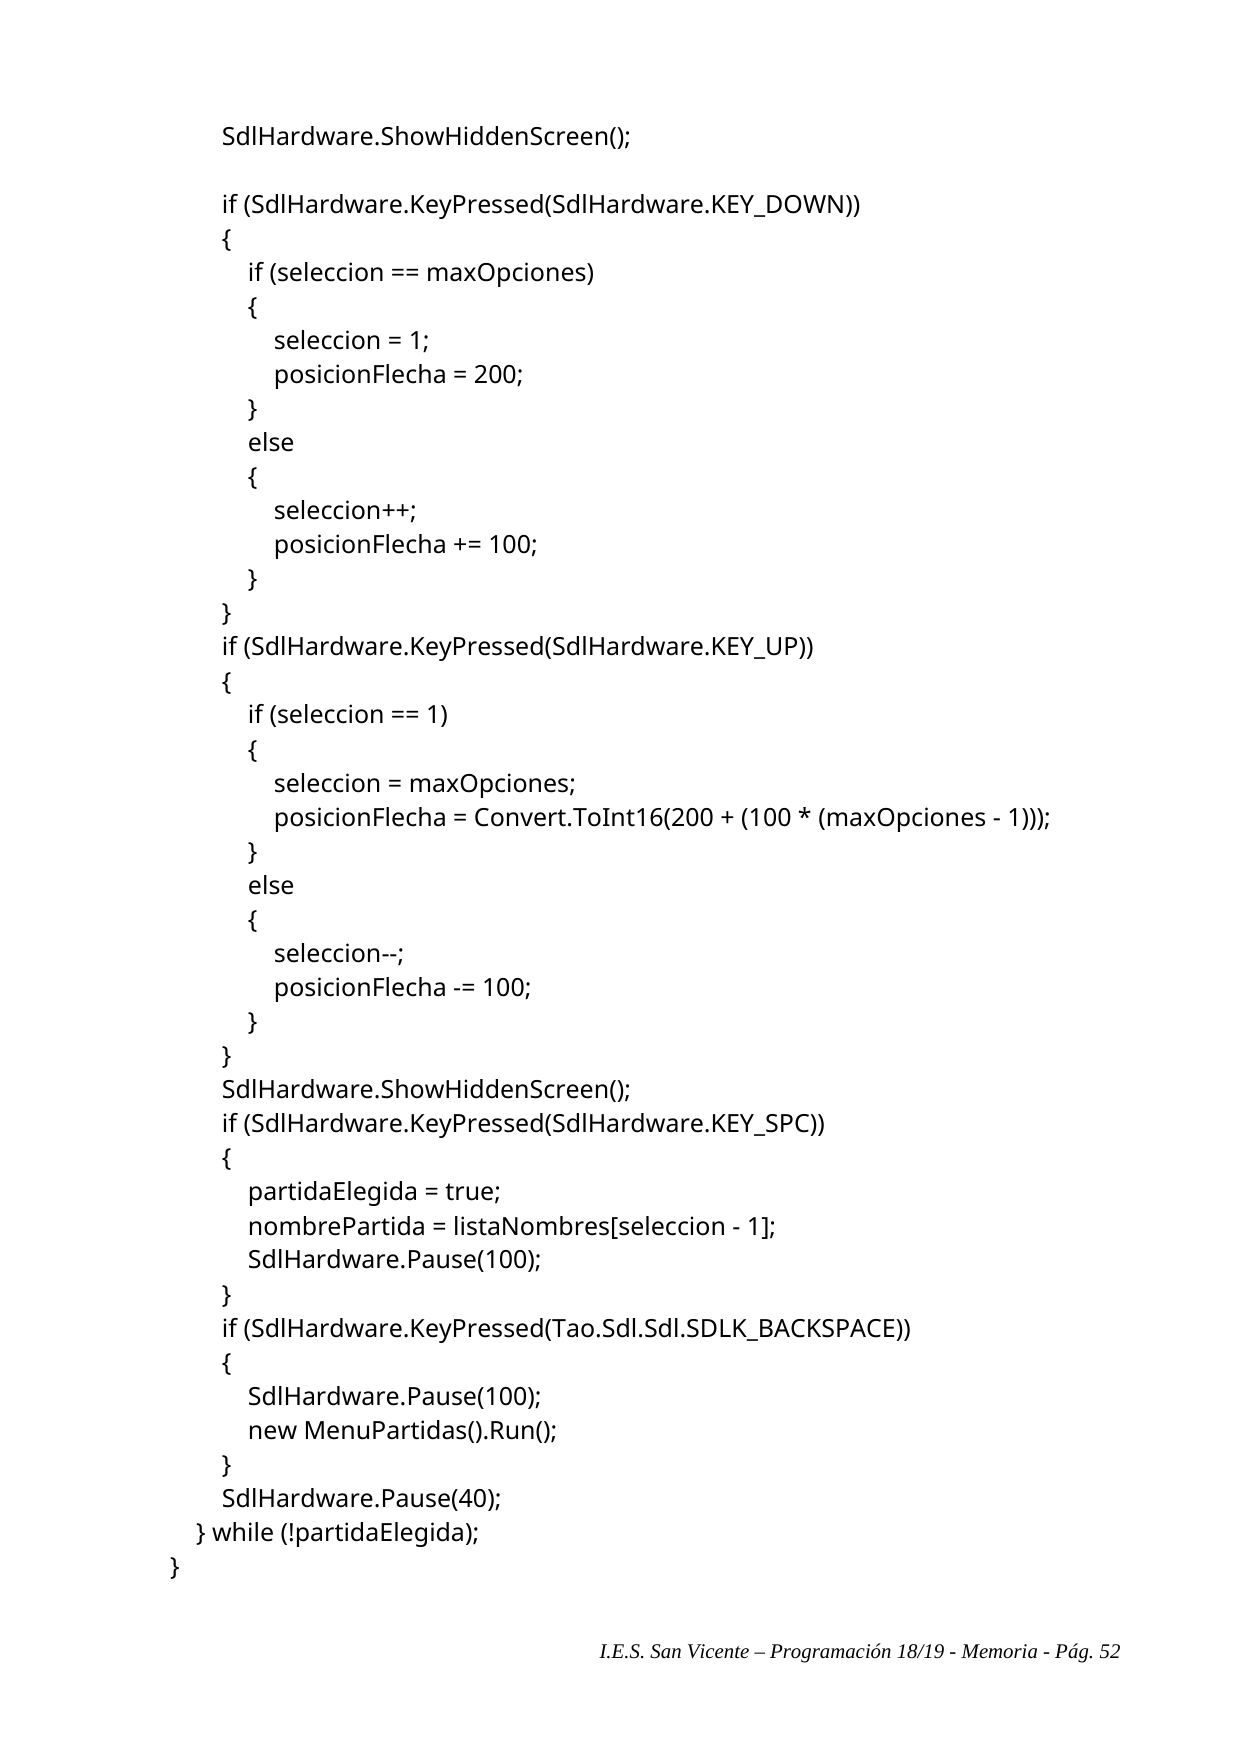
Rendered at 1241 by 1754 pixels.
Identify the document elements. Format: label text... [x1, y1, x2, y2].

text if (seleccion == 1) [118, 697, 1122, 731]
text { [118, 459, 1122, 493]
text { [118, 731, 1122, 765]
text { [118, 288, 1122, 322]
text } [118, 391, 1122, 425]
text if (SdlHardware.KeyPressed(SdlHardware.KEY_SPC)) [118, 1106, 1122, 1140]
text posicionFlecha -= 100; [118, 970, 1122, 1004]
text } [118, 595, 1122, 629]
text SdlHardware.ShowHiddenScreen(); [118, 1072, 1122, 1106]
text SdlHardware.Pause(100); [118, 1242, 1122, 1276]
text { [118, 1344, 1122, 1378]
text SdlHardware.ShowHiddenScreen(); [118, 118, 1122, 152]
text seleccion++; [118, 493, 1122, 527]
text posicionFlecha = 200; [118, 357, 1122, 391]
text if (seleccion == maxOpciones) [118, 254, 1122, 288]
text if (SdlHardware.KeyPressed(SdlHardware.KEY_UP)) [118, 629, 1122, 663]
text SdlHardware.Pause(40); [118, 1481, 1122, 1515]
text seleccion = maxOpciones; [118, 765, 1122, 799]
text } [118, 833, 1122, 867]
text seleccion--; [118, 936, 1122, 970]
text posicionFlecha += 100; [118, 527, 1122, 561]
text SdlHardware.Pause(100); [118, 1378, 1122, 1412]
text else [118, 867, 1122, 902]
text } while (!partidaElegida); [118, 1515, 1122, 1549]
text } [118, 1038, 1122, 1072]
text if (SdlHardware.KeyPressed(SdlHardware.KEY_DOWN)) [118, 186, 1122, 220]
text posicionFlecha = Convert.ToInt16(200 + (100 * (maxOpciones - 1))); [118, 799, 1122, 833]
text if (SdlHardware.KeyPressed(Tao.Sdl.Sdl.SDLK_BACKSPACE)) [118, 1310, 1122, 1344]
text nombrePartida = listaNombres[seleccion - 1]; [118, 1208, 1122, 1242]
text } [118, 1004, 1122, 1038]
text { [118, 1140, 1122, 1174]
text partidaElegida = true; [118, 1174, 1122, 1208]
text new MenuPartidas().Run(); [118, 1412, 1122, 1447]
text } [118, 1276, 1122, 1310]
text else [118, 425, 1122, 459]
text { [118, 902, 1122, 936]
text } [118, 1549, 1122, 1583]
text } [118, 561, 1122, 595]
text { [118, 220, 1122, 254]
text { [118, 663, 1122, 697]
text seleccion = 1; [118, 322, 1122, 357]
text } [118, 1447, 1122, 1481]
